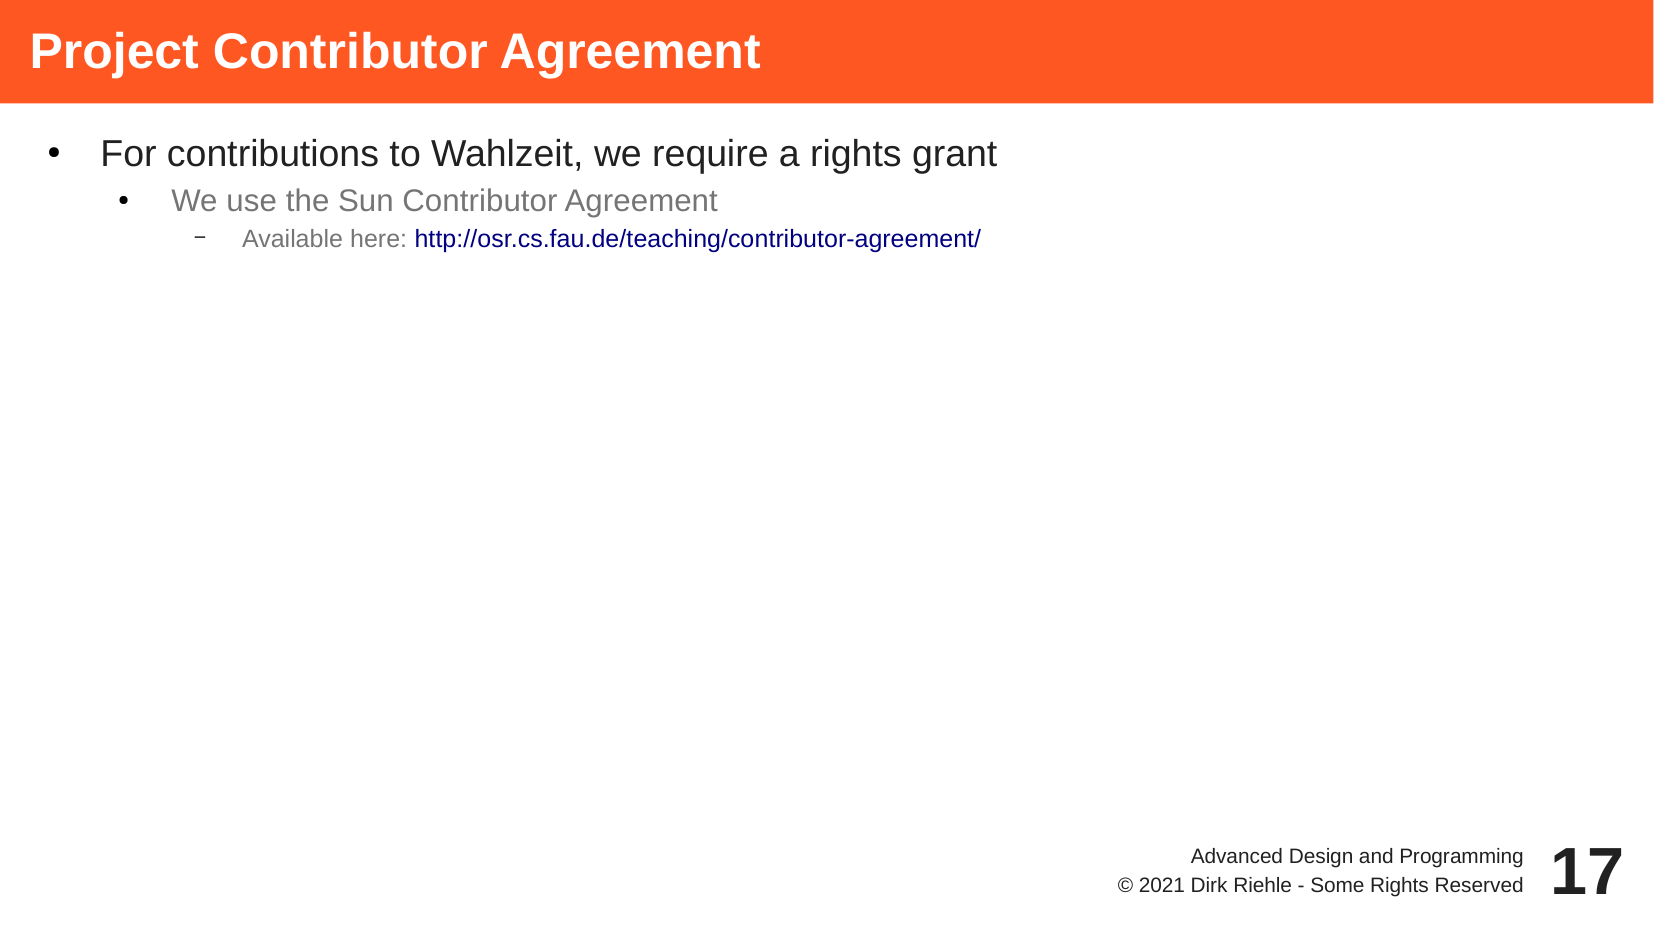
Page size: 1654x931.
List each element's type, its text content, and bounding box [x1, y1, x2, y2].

title Project Contributor Agreement [0, 0, 1654, 104]
list For contributions to Wahlzeit, we require a rights grant We use the Sun Contributor Agreement Available here: http://osr.cs.fau.de/teaching/contributor-agreement/ [29, 132, 1625, 813]
